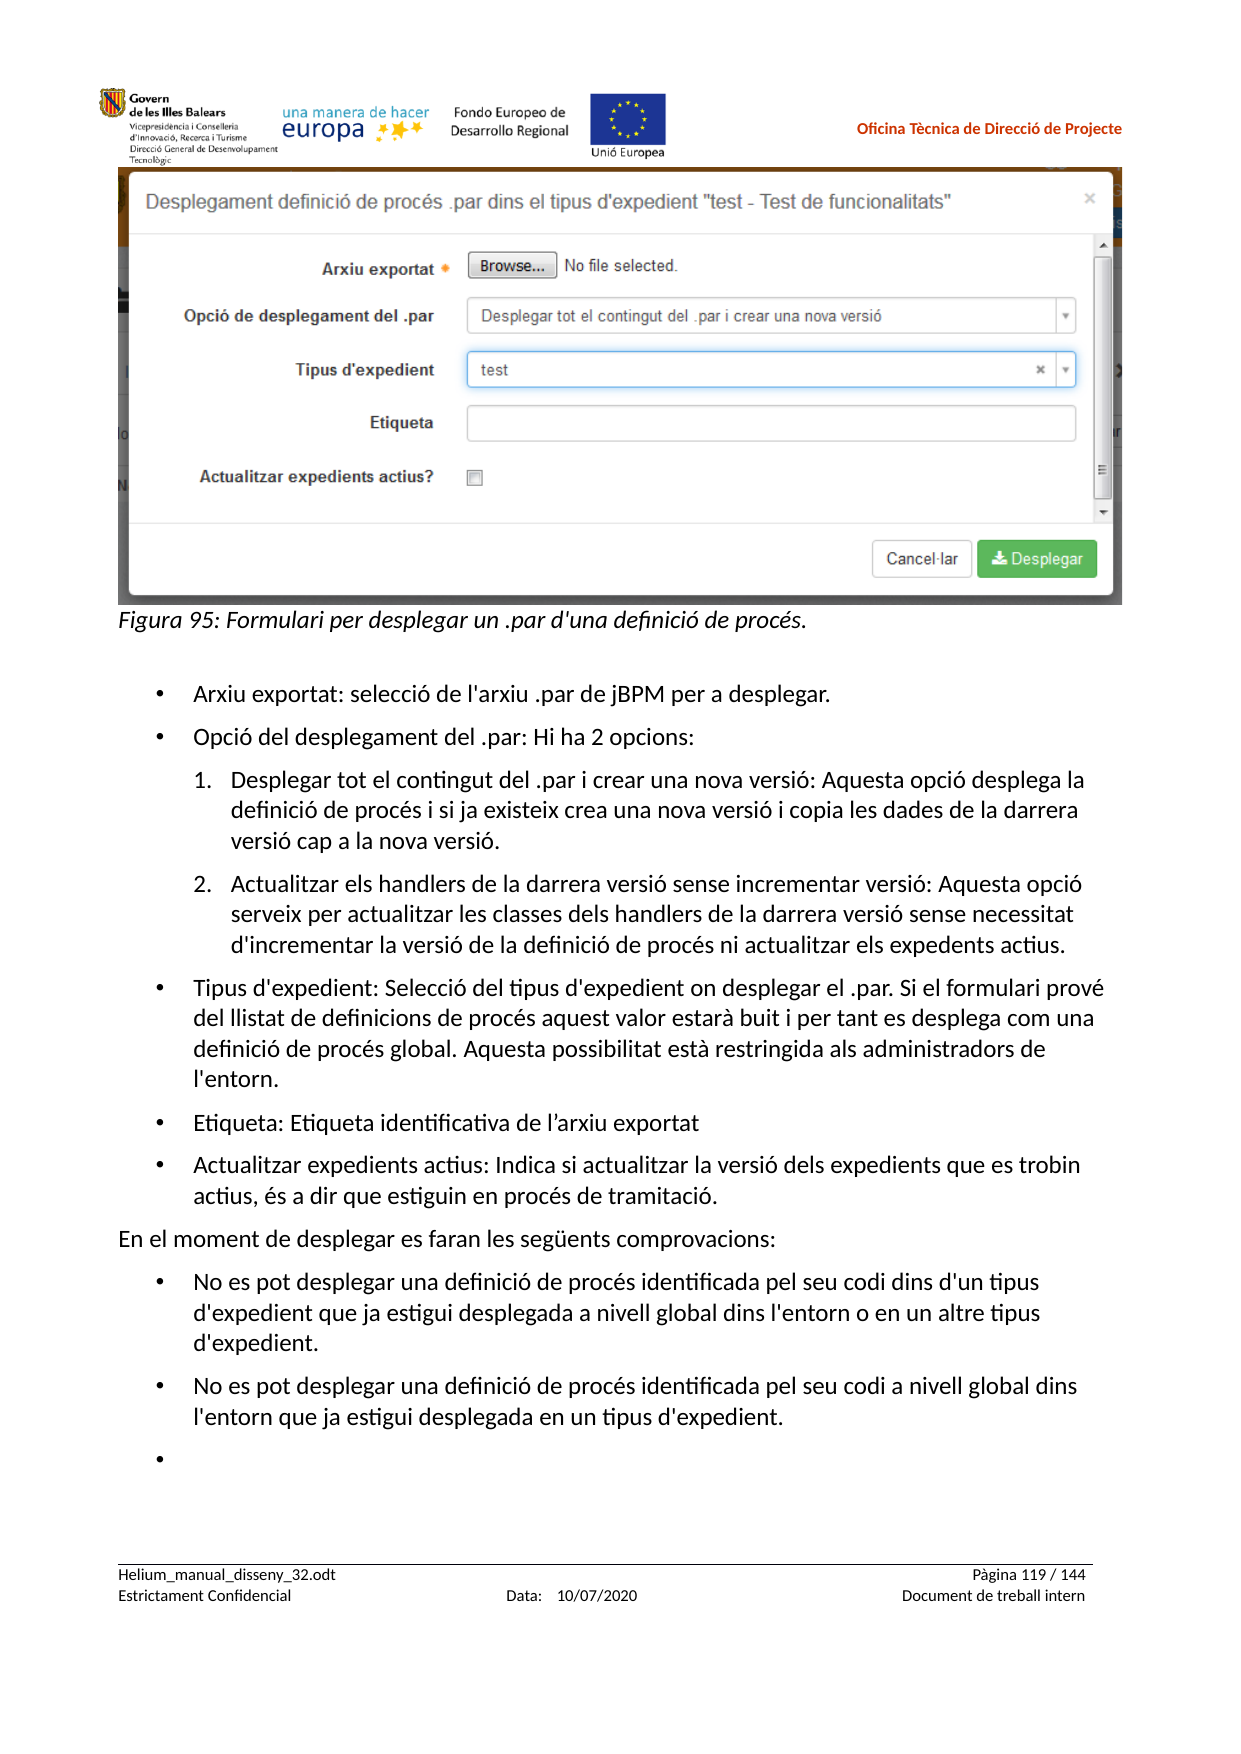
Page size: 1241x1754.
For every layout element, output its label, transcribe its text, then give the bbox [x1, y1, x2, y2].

list No es pot desplegar una definició de procés identificada pel seu codi dins d'un tipus d'expedient que ja estigui desplegada a nivell global dins l'entorn o en un altre tipus d'expedient. [156, 1266, 1122, 1358]
list Actualitzar expedients actius: Indica si actualitzar la versió dels expedients que es trobin actius, és a dir que estiguin en procés de tramitació. [156, 1150, 1122, 1211]
list Desplegar tot el contingut del .par i crear una nova versió: Aquesta opció desplega la definició de procés i si ja existeix crea una nova versió i copia les dades de la darrera versió cap a la nova versió. [193, 764, 1122, 856]
list Arxiu exportat: selecció de l'arxiu .par de jBPM per a desplegar. [156, 678, 1122, 708]
list Opció del desplegament del .par: Hi ha 2 opcions: [156, 721, 1122, 751]
list No es pot desplegar una definició de procés identificada pel seu codi a nivell global dins l'entorn que ja estigui desplegada en un tipus d'expedient. [156, 1370, 1122, 1431]
list Actualitzar els handlers de la darrera versió sense incrementar versió: Aquesta opció serveix per actualitzar les classes dels handlers de la darrera versió sense necessitat d'incrementar la versió de la definició de procés ni actualitzar els expedents actius. [193, 868, 1122, 959]
list Tipus d'expedient: Selecció del tipus d'expedient on desplegar el .par. Si el formulari prové del llistat de definicions de procés aquest valor estarà buit i per tant es desplega com una definició de procés global. Aquesta possibilitat està restringida als administradors de l'entorn. [156, 972, 1122, 1094]
text Figura 95: Formulari per desplegar un .par d'una definició de procés. [118, 605, 1122, 635]
picture [99, 87, 668, 166]
picture [118, 167, 1123, 605]
text En el moment de desplegar es faran les següents comprovacions: [118, 1223, 1122, 1254]
list Etiqueta: Etiqueta identificativa de l’arxiu exportat [156, 1107, 1122, 1137]
